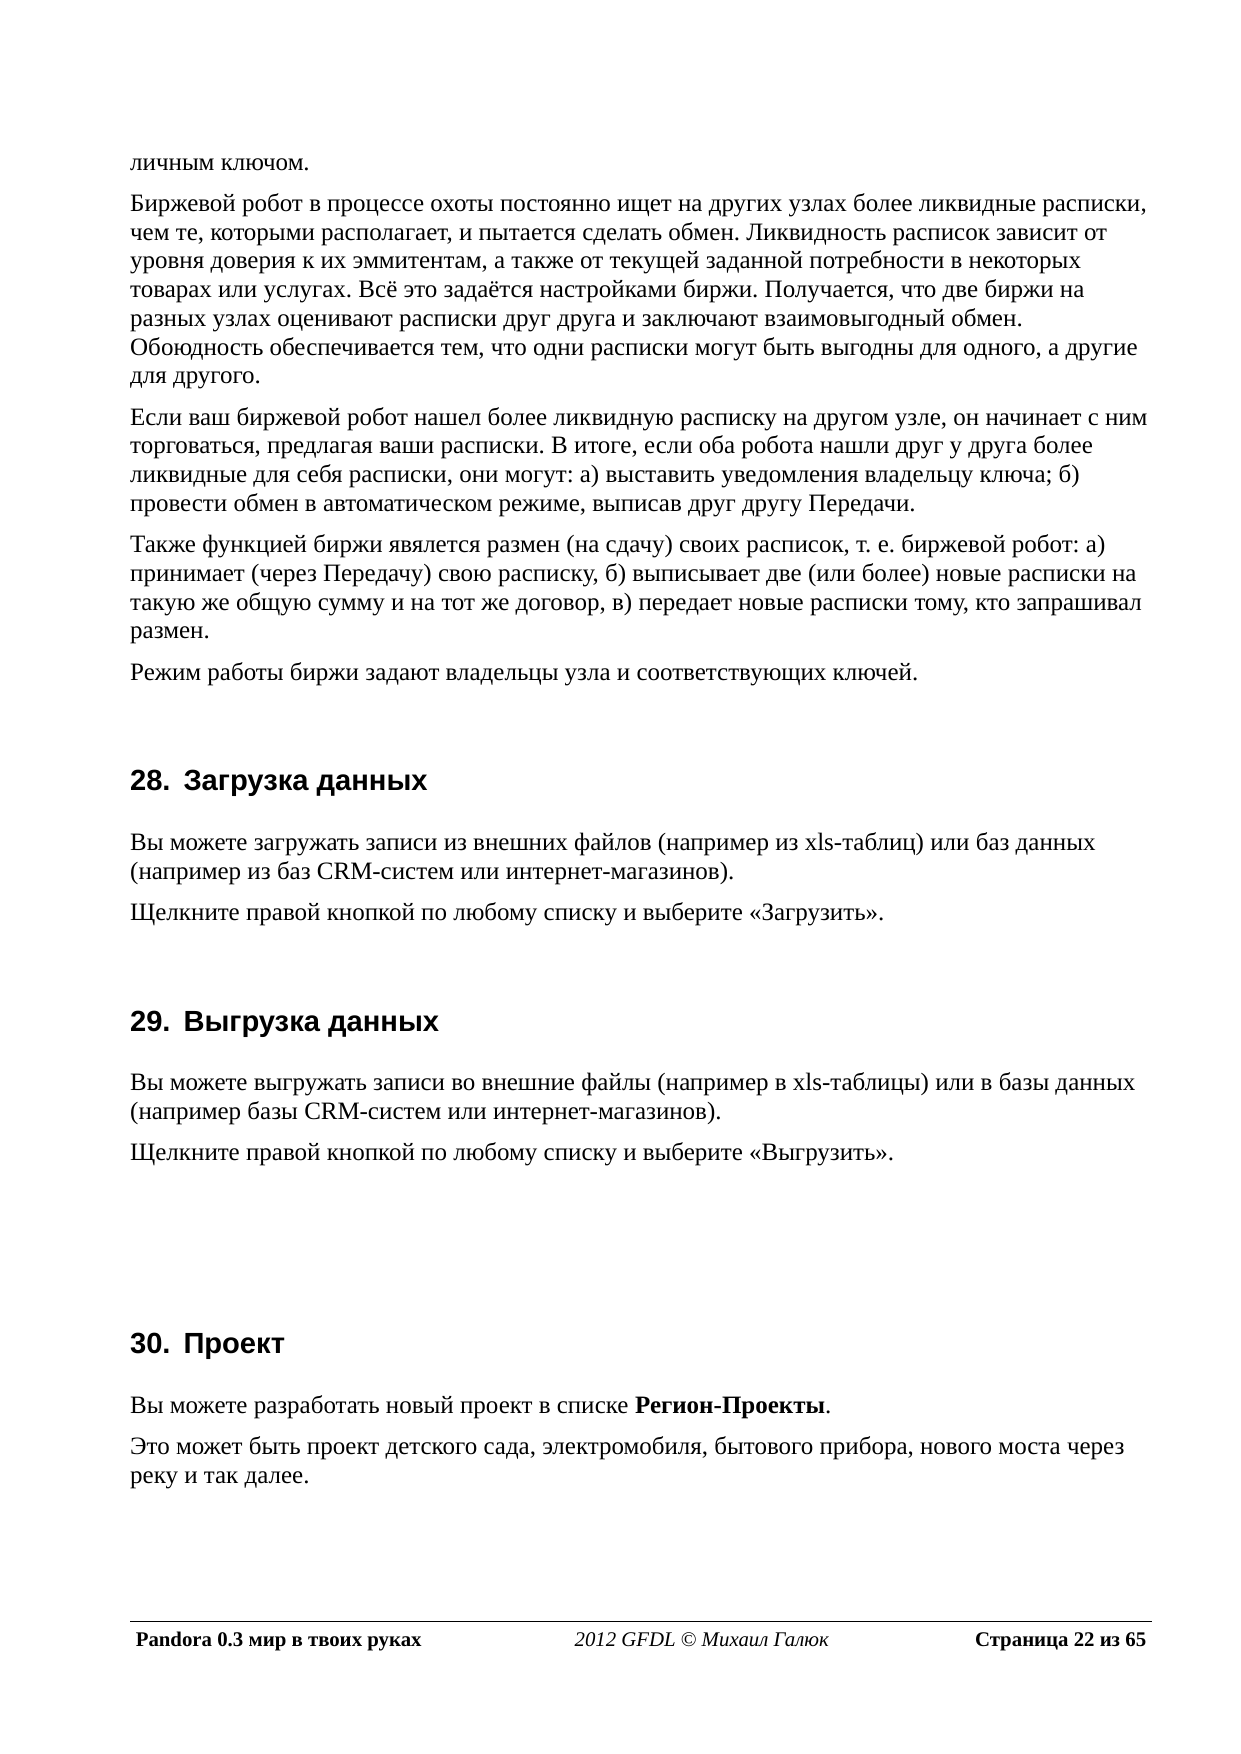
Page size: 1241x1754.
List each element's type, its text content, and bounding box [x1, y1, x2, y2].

text Щелкните правой кнопкой по любому списку и выберите «Загрузить». [130, 897, 1152, 926]
text Щелкните правой кнопкой по любому списку и выберите «Выгрузить». [130, 1137, 1152, 1166]
text личным ключом. [130, 147, 1152, 176]
text Биржевой робот в процессе охоты постоянно ищет на других узлах более ликвидные расписки, чем те, которыми располагает, и пытается сделать обмен. Ликвидность расписок зависит от уровня доверия к их эммитентам, а также от текущей заданной потребности в некоторых товарах или услугах. Всё это задаётся настройками биржи. Получается, что две биржи на разных узлах оценивают расписки друг друга и заключают взаимовыгодный обмен. Обоюдность обеспечивается тем, что одни расписки могут быть выгодны для одного, а другие для другого. [130, 188, 1152, 389]
text Вы можете разработать новый проект в списке Регион-Проекты. [130, 1390, 1152, 1419]
text Вы можете загружать записи из внешних файлов (например из xls-таблиц) или баз данных (например из баз CRM-систем или интернет-магазинов). [130, 827, 1152, 884]
text Если ваш биржевой робот нашел более ликвидную расписку на другом узле, он начинает с ним торговаться, предлагая ваши расписки. В итоге, если оба робота нашли друг у друга более ликвидные для себя расписки, они могут: а) выставить уведомления владельцу ключа; б) провести обмен в автоматическом режиме, выписав друг другу Передачи. [130, 402, 1152, 517]
text Вы можете выгружать записи во внешние файлы (например в xls-таблицы) или в базы данных (например базы CRM-систем или интернет-магазинов). [130, 1067, 1152, 1125]
subtitle Выгрузка данных [130, 1004, 1152, 1037]
text Также функцией биржи явялется размен (на сдачу) своих расписок, т. е. биржевой робот: а) принимает (через Передачу) свою расписку, б) выписывает две (или более) новые расписки на такую же общую сумму и на тот же договор, в) передает новые расписки тому, кто запрашивал размен. [130, 529, 1152, 644]
subtitle Проект [130, 1327, 1152, 1360]
subtitle Загрузка данных [130, 763, 1152, 797]
text Это может быть проект детского сада, электромобиля, бытового прибора, нового моста через реку и так далее. [130, 1431, 1152, 1489]
text Режим работы биржи задают владельцы узла и соответствующих ключей. [130, 657, 1152, 686]
